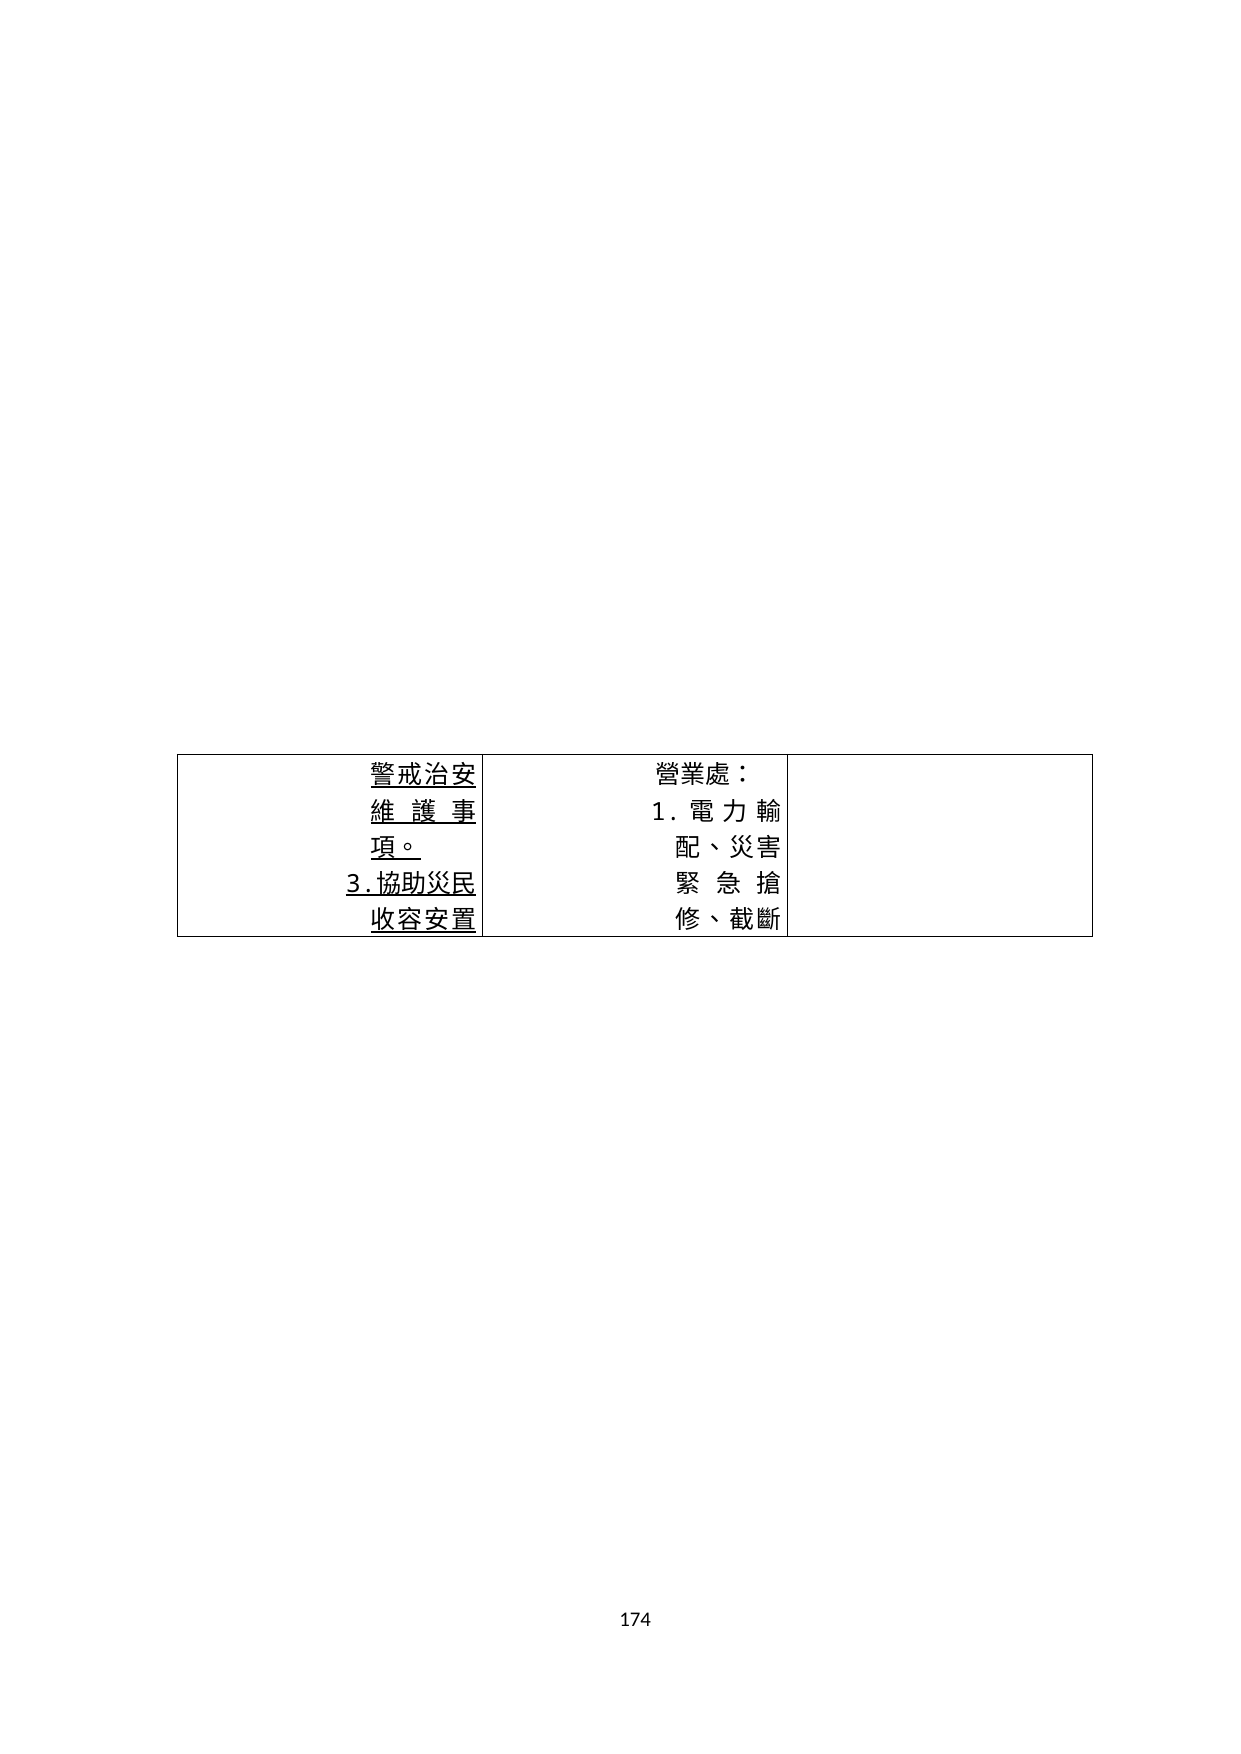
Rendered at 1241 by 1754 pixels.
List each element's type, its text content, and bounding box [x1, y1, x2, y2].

table_cell 警戒治安維護事項。 3.協助災民收容安置 [178, 755, 482, 936]
table_cell 營業處： 1.電力輸配、災害緊急搶修、截斷 [483, 755, 787, 936]
table_cell [788, 755, 1092, 936]
